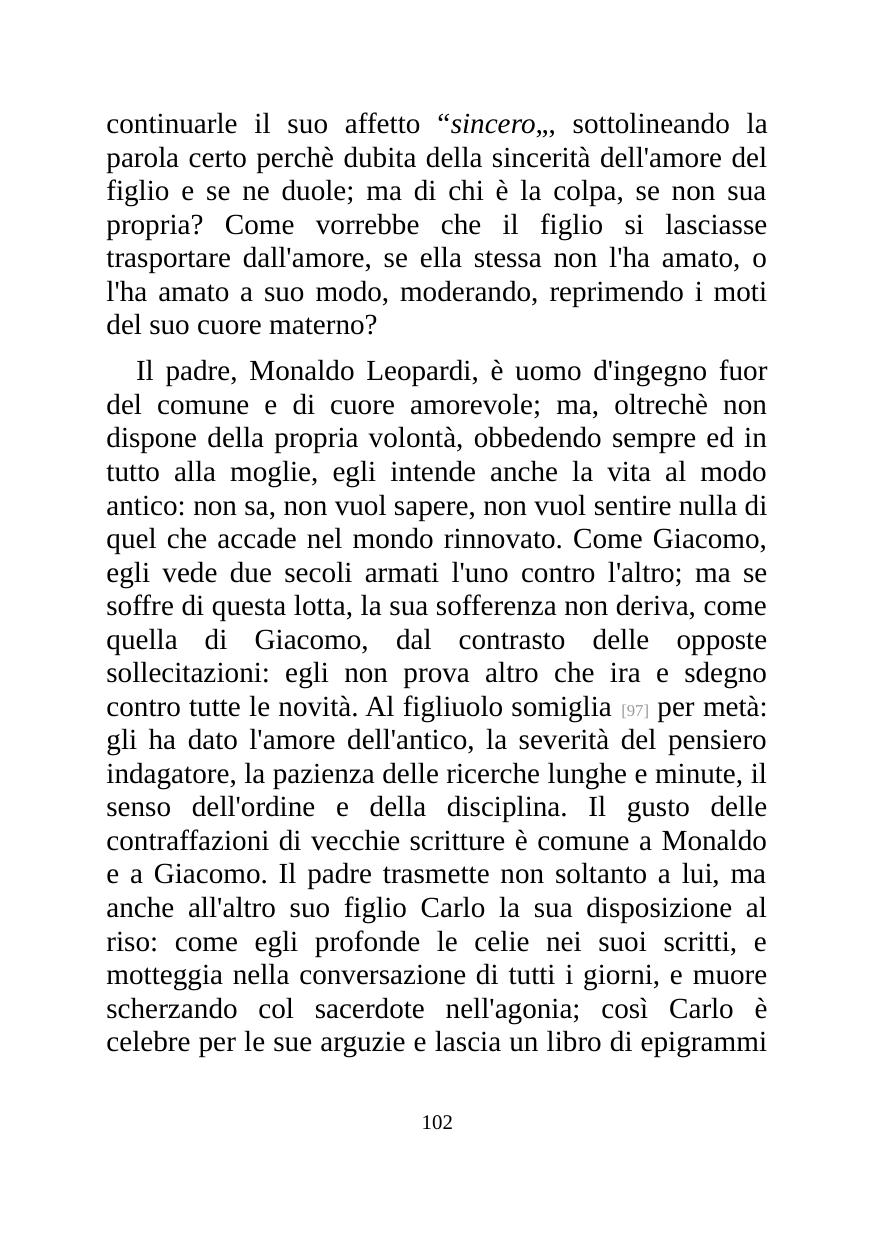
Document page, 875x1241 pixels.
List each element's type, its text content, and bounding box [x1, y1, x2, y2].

text continuarle il suo affetto “sincero„, sottolineando la parola certo perchè dubita della sincerità dell'amore del figlio e se ne duole; ma di chi è la colpa, se non sua propria? Come vorrebbe che il figlio si lasciasse trasportare dall'amore, se ella stessa non l'ha amato, o l'ha amato a suo modo, moderando, reprimendo i moti del suo cuore materno? [106, 106, 768, 341]
text Il padre, Monaldo Leopardi, è uomo d'ingegno fuor del comune e di cuore amorevole; ma, oltrechè non dispone della propria volontà, obbedendo sempre ed in tutto alla moglie, egli intende anche la vita al modo antico: non sa, non vuol sapere, non vuol sentire nulla di quel che accade nel mondo rinnovato. Come Giacomo, egli vede due secoli armati l'uno contro l'altro; ma se soffre di questa lotta, la sua sofferenza non deriva, come quella di Giacomo, dal contrasto delle opposte sollecitazioni: egli non prova altro che ira e sdegno contro tutte le novità. Al figliuolo somiglia [97] per metà: gli ha dato l'amore dell'antico, la severità del pensiero indagatore, la pazienza delle ricerche lunghe e minute, il senso dell'ordine e della disciplina. Il gusto delle contraffazioni di vecchie scritture è comune a Monaldo e a Giacomo. Il padre trasmette non soltanto a lui, ma anche all'altro suo figlio Carlo la sua disposizione al riso: come egli profonde le celie nei suoi scritti, e motteggia nella conversazione di tutti i giorni, e muore scherzando col sacerdote nell'agonia; così Carlo è celebre per le sue arguzie e lascia un libro di epigrammi [106, 353, 768, 1058]
